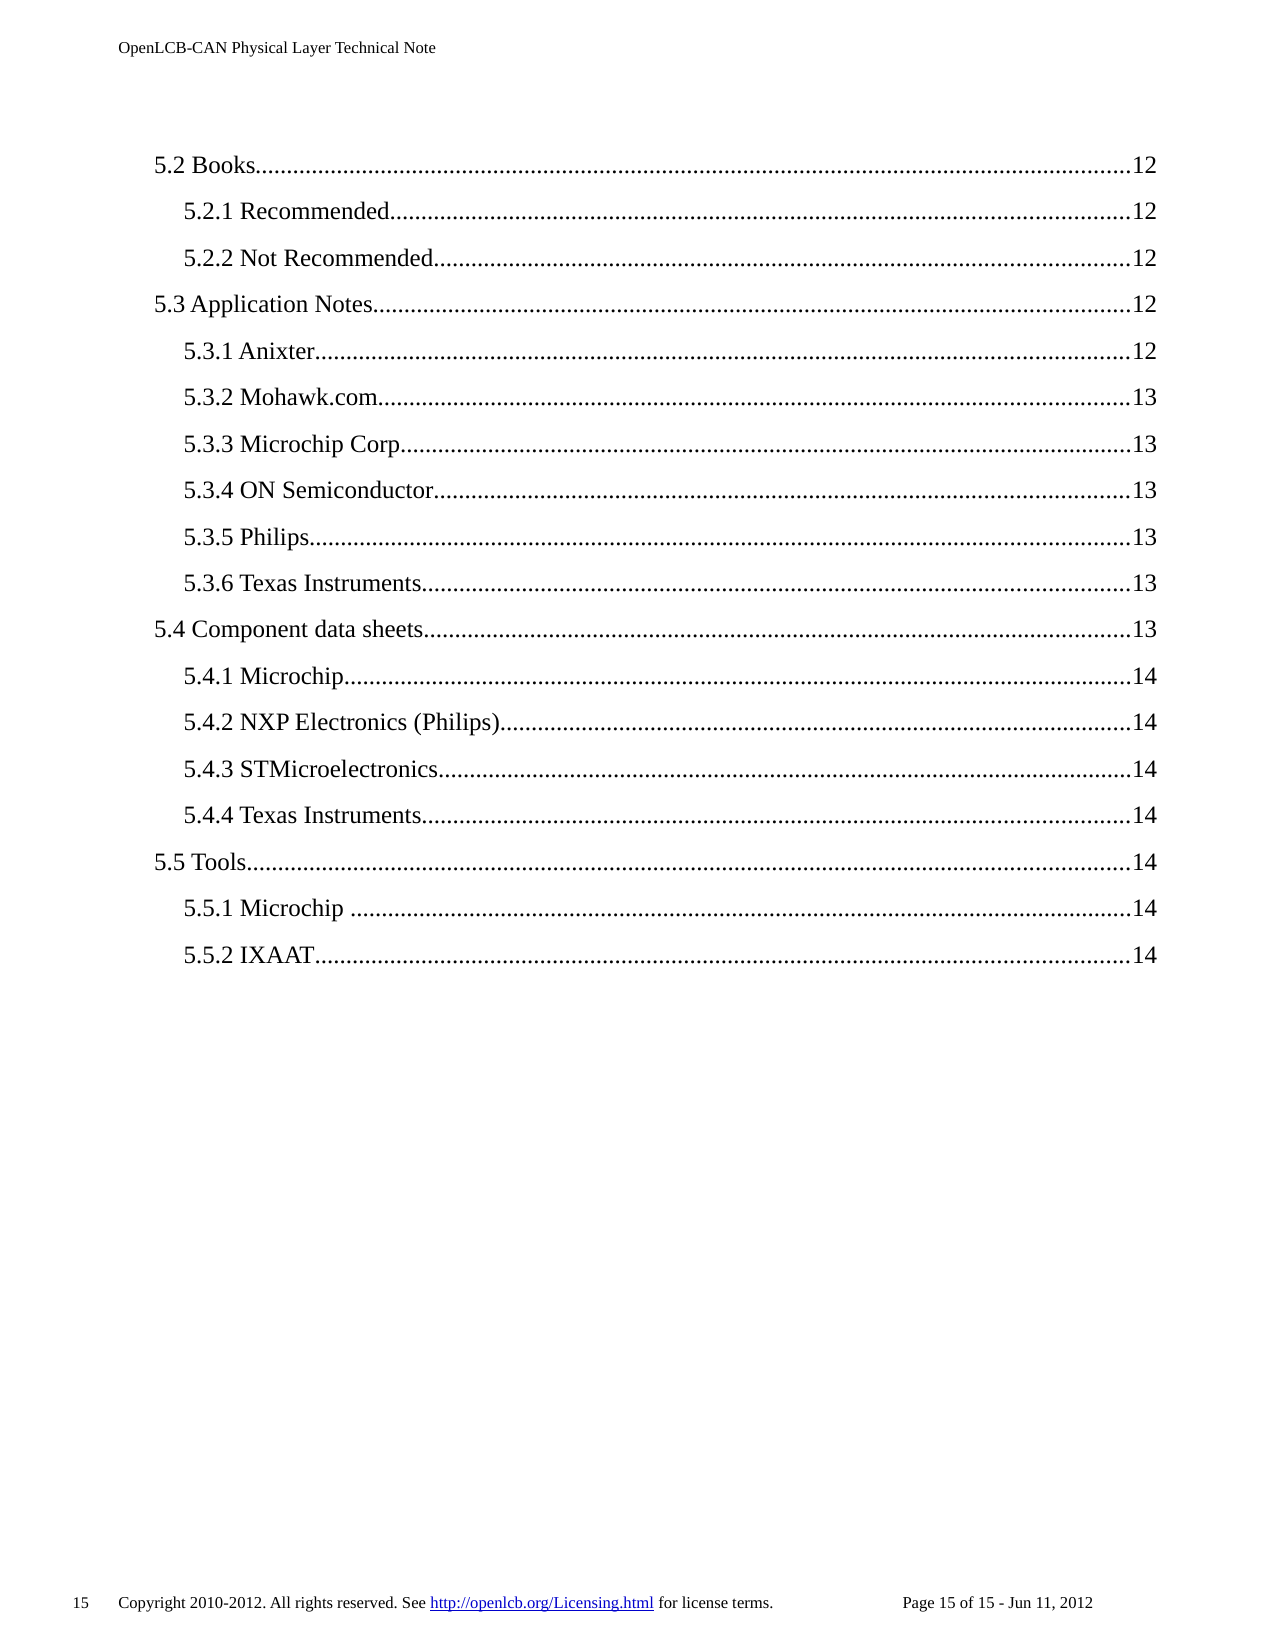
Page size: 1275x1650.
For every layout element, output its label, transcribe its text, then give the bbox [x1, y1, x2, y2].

text 5.2 Books 12 [148, 150, 1157, 179]
text 5.4.1 Microchip 14 [177, 661, 1157, 690]
text 5.5.2 IXAAT 14 [177, 940, 1157, 968]
text 5.3.3 Microchip Corp 13 [177, 429, 1157, 457]
text 5.4.4 Texas Instruments 14 [177, 800, 1157, 829]
text 5.2.1 Recommended 12 [177, 196, 1157, 225]
text 5.4.2 NXP Electronics (Philips) 14 [177, 707, 1157, 736]
text 5.4 Component data sheets 13 [148, 614, 1157, 643]
text 5.3 Application Notes 12 [148, 289, 1157, 318]
text 5.3.6 Texas Instruments 13 [177, 568, 1157, 597]
text 5.5 Tools 14 [148, 847, 1157, 876]
text 5.3.2 Mohawk.com 13 [177, 382, 1157, 411]
text 5.2.2 Not Recommended 12 [177, 243, 1157, 272]
text 5.3.4 ON Semiconductor 13 [177, 475, 1157, 504]
text 5.5.1 Microchip 14 [177, 893, 1157, 922]
text 5.4.3 STMicroelectronics 14 [177, 754, 1157, 783]
text 5.3.5 Philips 13 [177, 522, 1157, 550]
text 5.3.1 Anixter 12 [177, 336, 1157, 364]
